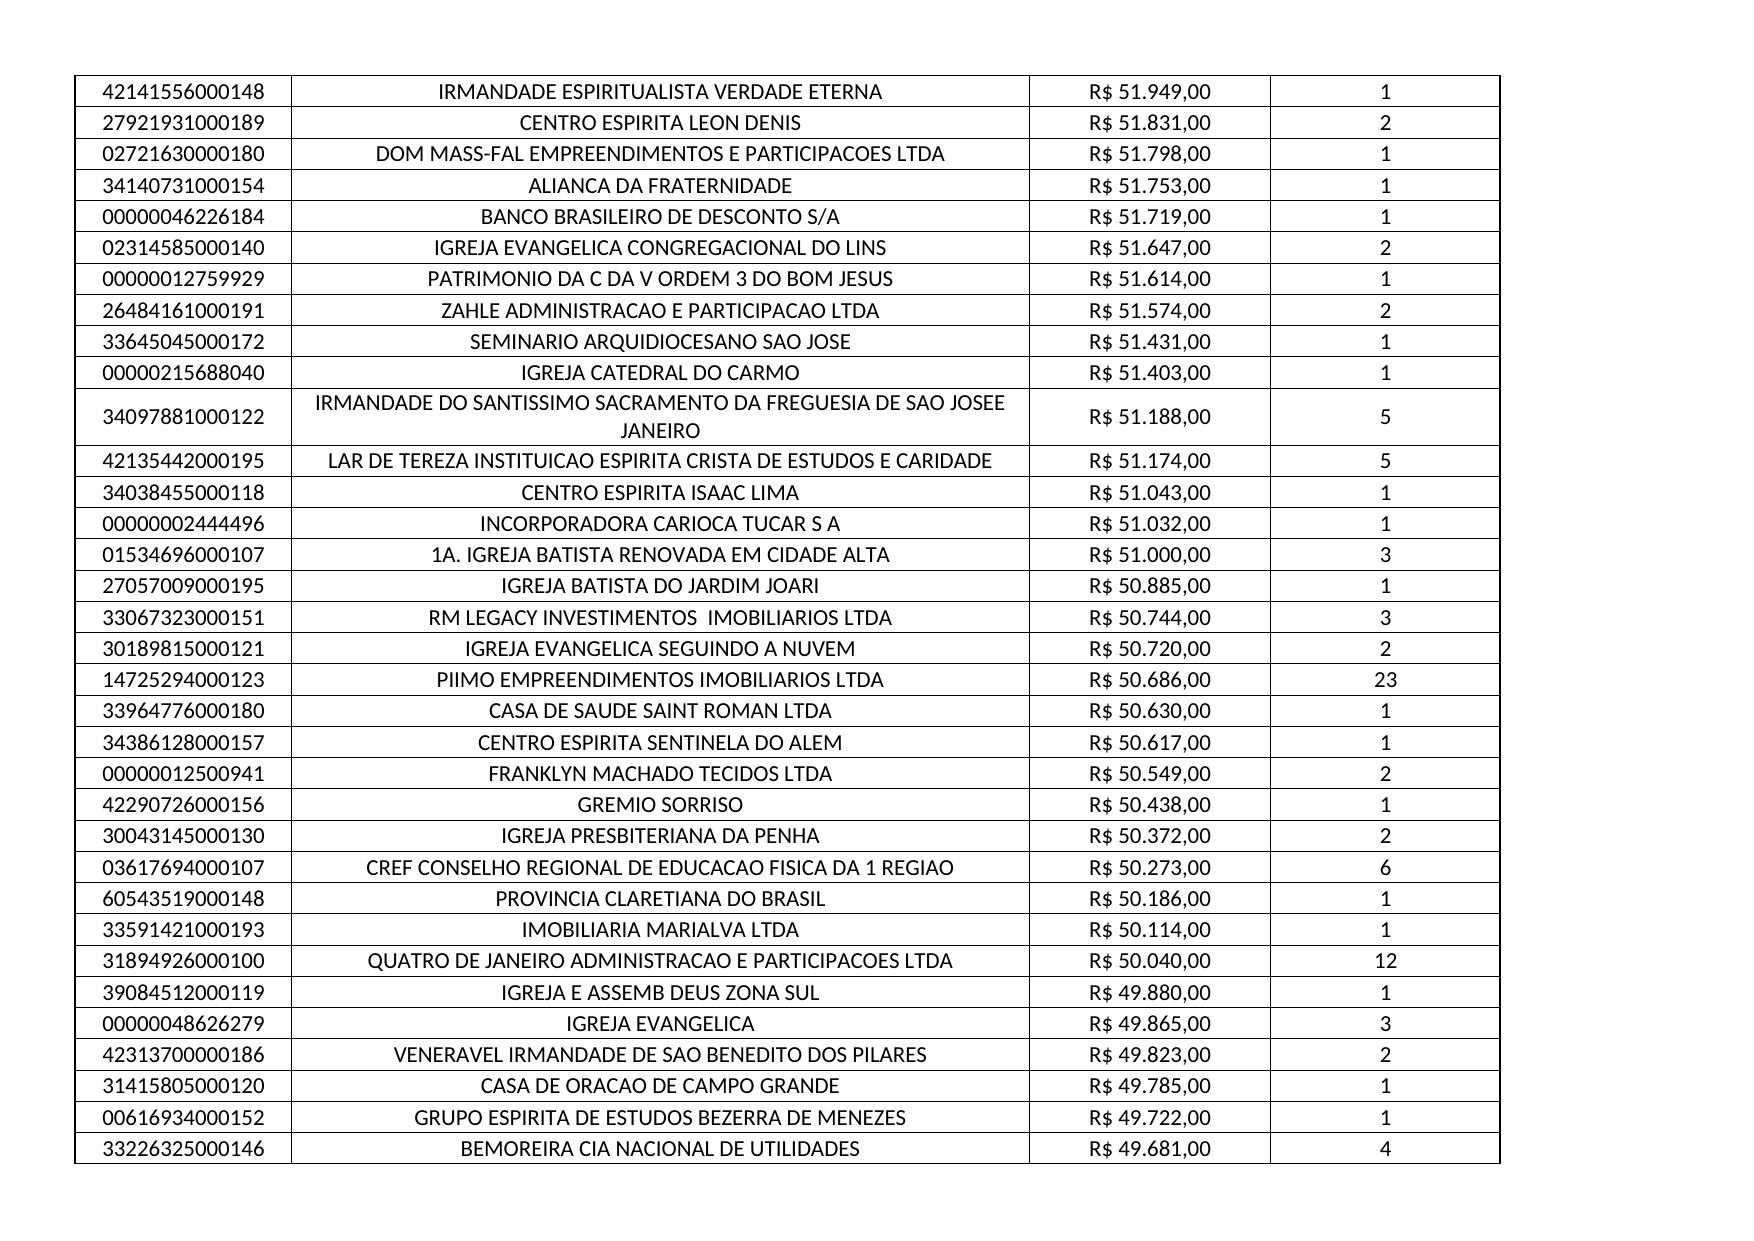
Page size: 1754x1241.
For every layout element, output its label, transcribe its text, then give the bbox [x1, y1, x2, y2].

table_cell R$ 49.865,00 [1030, 1008, 1270, 1038]
table_cell R$ 49.880,00 [1030, 977, 1270, 1007]
table_cell R$ 51.831,00 [1030, 107, 1270, 137]
table_cell 1 [1271, 696, 1499, 726]
table_cell R$ 50.686,00 [1030, 664, 1270, 694]
table_cell 3 [1271, 539, 1499, 569]
table_cell 12 [1271, 946, 1499, 976]
table_cell PATRIMONIO DA C DA V ORDEM 3 DO BOM JESUS [292, 264, 1029, 294]
table_cell SEMINARIO ARQUIDIOCESANO SAO JOSE [292, 326, 1029, 356]
table_cell IGREJA PRESBITERIANA DA PENHA [292, 821, 1029, 851]
table_cell 02314585000140 [76, 232, 291, 262]
table_cell 2 [1271, 232, 1499, 262]
table_cell ZAHLE ADMINISTRACAO E PARTICIPACAO LTDA [292, 295, 1029, 325]
table_cell PROVINCIA CLARETIANA DO BRASIL [292, 883, 1029, 913]
table_cell R$ 50.549,00 [1030, 758, 1270, 788]
table_cell R$ 51.949,00 [1030, 76, 1270, 106]
table_cell R$ 50.885,00 [1030, 571, 1270, 601]
table_cell R$ 51.403,00 [1030, 357, 1270, 387]
table_cell 33591421000193 [76, 914, 291, 944]
table_cell R$ 51.174,00 [1030, 446, 1270, 476]
table_cell R$ 50.630,00 [1030, 696, 1270, 726]
table_cell 1 [1271, 76, 1499, 106]
table_cell IGREJA EVANGELICA [292, 1008, 1029, 1038]
table_cell R$ 51.043,00 [1030, 477, 1270, 507]
table_cell IGREJA EVANGELICA SEGUINDO A NUVEM [292, 633, 1029, 663]
table_cell 2 [1271, 633, 1499, 663]
table_cell 30189815000121 [76, 633, 291, 663]
table_cell PIIMO EMPREENDIMENTOS IMOBILIARIOS LTDA [292, 664, 1029, 694]
table_cell BEMOREIRA CIA NACIONAL DE UTILIDADES [292, 1133, 1029, 1163]
table_cell 6 [1271, 852, 1499, 882]
table_cell R$ 50.617,00 [1030, 727, 1270, 757]
table_cell INCORPORADORA CARIOCA TUCAR S A [292, 508, 1029, 538]
table_cell 4 [1271, 1133, 1499, 1163]
table_cell 1 [1271, 264, 1499, 294]
table_cell 34386128000157 [76, 727, 291, 757]
table_cell R$ 51.719,00 [1030, 201, 1270, 231]
table_cell R$ 49.722,00 [1030, 1102, 1270, 1132]
table_cell R$ 50.273,00 [1030, 852, 1270, 882]
table_cell 14725294000123 [76, 664, 291, 694]
table_cell LAR DE TEREZA INSTITUICAO ESPIRITA CRISTA DE ESTUDOS E CARIDADE [292, 446, 1029, 476]
table_cell 00000012759929 [76, 264, 291, 294]
table_cell IMOBILIARIA MARIALVA LTDA [292, 914, 1029, 944]
table_cell 39084512000119 [76, 977, 291, 1007]
table_cell 30043145000130 [76, 821, 291, 851]
table_cell R$ 50.744,00 [1030, 602, 1270, 632]
table_cell 1 [1271, 1071, 1499, 1101]
table_cell 2 [1271, 758, 1499, 788]
table_cell R$ 50.114,00 [1030, 914, 1270, 944]
table_cell 1 [1271, 727, 1499, 757]
table_cell 3 [1271, 1008, 1499, 1038]
table_cell 1 [1271, 914, 1499, 944]
table_cell 42135442000195 [76, 446, 291, 476]
table_cell R$ 51.000,00 [1030, 539, 1270, 569]
table_cell 42290726000156 [76, 789, 291, 819]
table_cell R$ 51.614,00 [1030, 264, 1270, 294]
table_cell 1 [1271, 977, 1499, 1007]
table_cell 1 [1271, 883, 1499, 913]
table_cell 00000048626279 [76, 1008, 291, 1038]
table_cell R$ 50.040,00 [1030, 946, 1270, 976]
table_cell 34097881000122 [76, 389, 291, 444]
table_cell 1 [1271, 571, 1499, 601]
table_cell 5 [1271, 389, 1499, 444]
table_cell QUATRO DE JANEIRO ADMINISTRACAO E PARTICIPACOES LTDA [292, 946, 1029, 976]
table_cell R$ 50.372,00 [1030, 821, 1270, 851]
table_cell IGREJA CATEDRAL DO CARMO [292, 357, 1029, 387]
table_cell R$ 49.823,00 [1030, 1039, 1270, 1069]
table_cell IRMANDADE ESPIRITUALISTA VERDADE ETERNA [292, 76, 1029, 106]
table_cell R$ 51.188,00 [1030, 389, 1270, 444]
table_cell 26484161000191 [76, 295, 291, 325]
table_cell 2 [1271, 107, 1499, 137]
table_cell 33964776000180 [76, 696, 291, 726]
table_cell 34038455000118 [76, 477, 291, 507]
table_cell GRUPO ESPIRITA DE ESTUDOS BEZERRA DE MENEZES [292, 1102, 1029, 1132]
table_cell 5 [1271, 446, 1499, 476]
table_cell 00000012500941 [76, 758, 291, 788]
table_cell 02721630000180 [76, 139, 291, 169]
table_cell 34140731000154 [76, 170, 291, 200]
table_cell 33067323000151 [76, 602, 291, 632]
table_cell R$ 49.785,00 [1030, 1071, 1270, 1101]
table_cell 42313700000186 [76, 1039, 291, 1069]
table_cell RM LEGACY INVESTIMENTOS IMOBILIARIOS LTDA [292, 602, 1029, 632]
table_cell 1 [1271, 1102, 1499, 1132]
table_cell 00000215688040 [76, 357, 291, 387]
table_cell DOM MASS-FAL EMPREENDIMENTOS E PARTICIPACOES LTDA [292, 139, 1029, 169]
table_cell IGREJA E ASSEMB DEUS ZONA SUL [292, 977, 1029, 1007]
table_cell R$ 51.032,00 [1030, 508, 1270, 538]
table_cell IRMANDADE DO SANTISSIMO SACRAMENTO DA FREGUESIA DE SAO JOSEE JANEIRO [292, 389, 1029, 444]
table_cell CENTRO ESPIRITA LEON DENIS [292, 107, 1029, 137]
table_cell R$ 51.753,00 [1030, 170, 1270, 200]
table_cell 00616934000152 [76, 1102, 291, 1132]
table_cell ALIANCA DA FRATERNIDADE [292, 170, 1029, 200]
table_cell CASA DE ORACAO DE CAMPO GRANDE [292, 1071, 1029, 1101]
table_cell 27921931000189 [76, 107, 291, 137]
table_cell 1 [1271, 789, 1499, 819]
table_cell R$ 50.438,00 [1030, 789, 1270, 819]
table_cell IGREJA EVANGELICA CONGREGACIONAL DO LINS [292, 232, 1029, 262]
table_cell 2 [1271, 295, 1499, 325]
table_cell 1 [1271, 326, 1499, 356]
table_cell 31894926000100 [76, 946, 291, 976]
table_cell 1 [1271, 139, 1499, 169]
table_cell R$ 51.798,00 [1030, 139, 1270, 169]
table_cell R$ 50.186,00 [1030, 883, 1270, 913]
table_cell R$ 51.431,00 [1030, 326, 1270, 356]
table_cell 1 [1271, 508, 1499, 538]
table_cell 3 [1271, 602, 1499, 632]
table_cell 1A. IGREJA BATISTA RENOVADA EM CIDADE ALTA [292, 539, 1029, 569]
table_cell 00000002444496 [76, 508, 291, 538]
table_cell 33226325000146 [76, 1133, 291, 1163]
table_cell R$ 49.681,00 [1030, 1133, 1270, 1163]
table_cell FRANKLYN MACHADO TECIDOS LTDA [292, 758, 1029, 788]
table_cell CENTRO ESPIRITA ISAAC LIMA [292, 477, 1029, 507]
table_cell 23 [1271, 664, 1499, 694]
table_cell GREMIO SORRISO [292, 789, 1029, 819]
table_cell R$ 51.574,00 [1030, 295, 1270, 325]
table_cell BANCO BRASILEIRO DE DESCONTO S/A [292, 201, 1029, 231]
table_cell 27057009000195 [76, 571, 291, 601]
table_cell 1 [1271, 170, 1499, 200]
table_cell 2 [1271, 821, 1499, 851]
table_cell 2 [1271, 1039, 1499, 1069]
table_cell 00000046226184 [76, 201, 291, 231]
table_cell CASA DE SAUDE SAINT ROMAN LTDA [292, 696, 1029, 726]
table_cell IGREJA BATISTA DO JARDIM JOARI [292, 571, 1029, 601]
table_cell 1 [1271, 477, 1499, 507]
table_cell 1 [1271, 201, 1499, 231]
table_cell R$ 51.647,00 [1030, 232, 1270, 262]
table_cell 01534696000107 [76, 539, 291, 569]
table_cell 03617694000107 [76, 852, 291, 882]
table_cell 42141556000148 [76, 76, 291, 106]
table_cell 60543519000148 [76, 883, 291, 913]
table_cell R$ 50.720,00 [1030, 633, 1270, 663]
table_cell CENTRO ESPIRITA SENTINELA DO ALEM [292, 727, 1029, 757]
table_cell CREF CONSELHO REGIONAL DE EDUCACAO FISICA DA 1 REGIAO [292, 852, 1029, 882]
table_cell 33645045000172 [76, 326, 291, 356]
table_cell 1 [1271, 357, 1499, 387]
table_cell 31415805000120 [76, 1071, 291, 1101]
table_cell VENERAVEL IRMANDADE DE SAO BENEDITO DOS PILARES [292, 1039, 1029, 1069]
